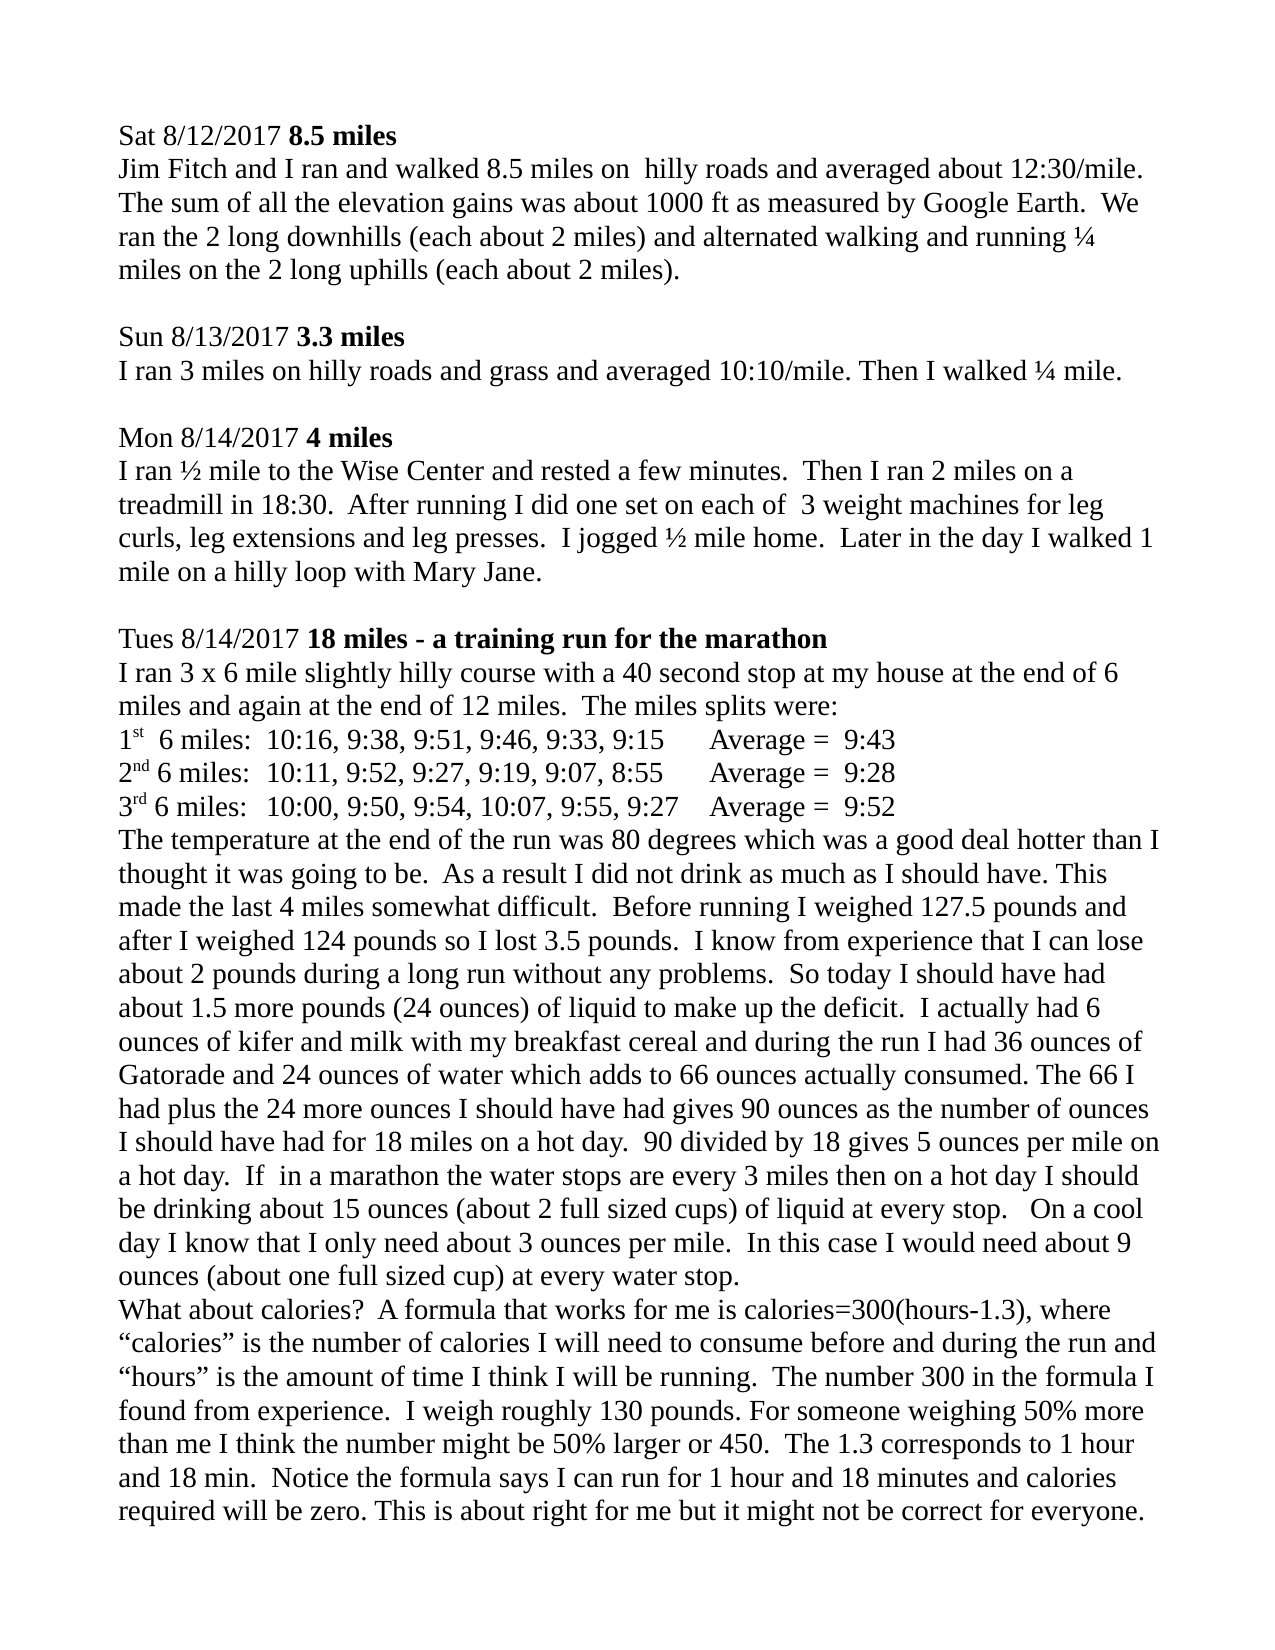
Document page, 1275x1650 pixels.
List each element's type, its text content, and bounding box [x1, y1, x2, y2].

text 2nd 6 miles: 10:11, 9:52, 9:27, 9:19, 9:07, 8:55 Average = 9:28 [118, 755, 1161, 789]
text Jim Fitch and I ran and walked 8.5 miles on hilly roads and averaged about 12:30/mile. [118, 152, 1161, 185]
text I ran ½ mile to the Wise Center and rested a few minutes. Then I ran 2 miles on a treadmill in 18:30. After running I did one set on each of 3 weight machines for leg curls, leg extensions and leg presses. I jogged ½ mile home. Later in the day I walked 1 mile on a hilly loop with Mary Jane. [118, 453, 1161, 588]
text 1st 6 miles: 10:16, 9:38, 9:51, 9:46, 9:33, 9:15 Average = 9:43 [118, 722, 1161, 755]
text Sat 8/12/2017 8.5 miles [118, 118, 1161, 152]
text I ran 3 x 6 mile slightly hilly course with a 40 second stop at my house at the end of 6 miles and again at the end of 12 miles. The miles splits were: [118, 655, 1161, 722]
text The temperature at the end of the run was 80 degrees which was a good deal hotter than I thought it was going to be. As a result I did not drink as much as I should have. This made the last 4 miles somewhat difficult. Before running I weighed 127.5 pounds and after I weighed 124 pounds so I lost 3.5 pounds. I know from experience that I can lose about 2 pounds during a long run without any problems. So today I should have had about 1.5 more pounds (24 ounces) of liquid to make up the deficit. I actually had 6 ounces of kifer and milk with my breakfast cereal and during the run I had 36 ounces of Gatorade and 24 ounces of water which adds to 66 ounces actually consumed. The 66 I had plus the 24 more ounces I should have had gives 90 ounces as the number of ounces I should have had for 18 miles on a hot day. 90 divided by 18 gives 5 ounces per mile on a hot day. If in a marathon the water stops are every 3 miles then on a hot day I should be drinking about 15 ounces (about 2 full sized cups) of liquid at every stop. On a cool day I know that I only need about 3 ounces per mile. In this case I would need about 9 ounces (about one full sized cup) at every water stop. [118, 822, 1161, 1292]
text Sun 8/13/2017 3.3 miles [118, 319, 1161, 353]
text I ran 3 miles on hilly roads and grass and averaged 10:10/mile. Then I walked ¼ mile. [118, 353, 1161, 386]
text 3rd 6 miles: 10:00, 9:50, 9:54, 10:07, 9:55, 9:27 Average = 9:52 [118, 789, 1161, 822]
text The sum of all the elevation gains was about 1000 ft as measured by Google Earth. We ran the 2 long downhills (each about 2 miles) and alternated walking and running ¼ miles on the 2 long uphills (each about 2 miles). [118, 185, 1161, 286]
text Mon 8/14/2017 4 miles [118, 420, 1161, 453]
text What about calories? A formula that works for me is calories=300(hours-1.3), where “calories” is the number of calories I will need to consume before and during the run and “hours” is the amount of time I think I will be running. The number 300 in the formula I found from experience. I weigh roughly 130 pounds. For someone weighing 50% more than me I think the number might be 50% larger or 450. The 1.3 corresponds to 1 hour and 18 min. Notice the formula says I can run for 1 hour and 18 minutes and calories required will be zero. This is about right for me but it might not be correct for everyone. [118, 1292, 1161, 1527]
text Tues 8/14/2017 18 miles - a training run for the marathon [118, 621, 1161, 655]
